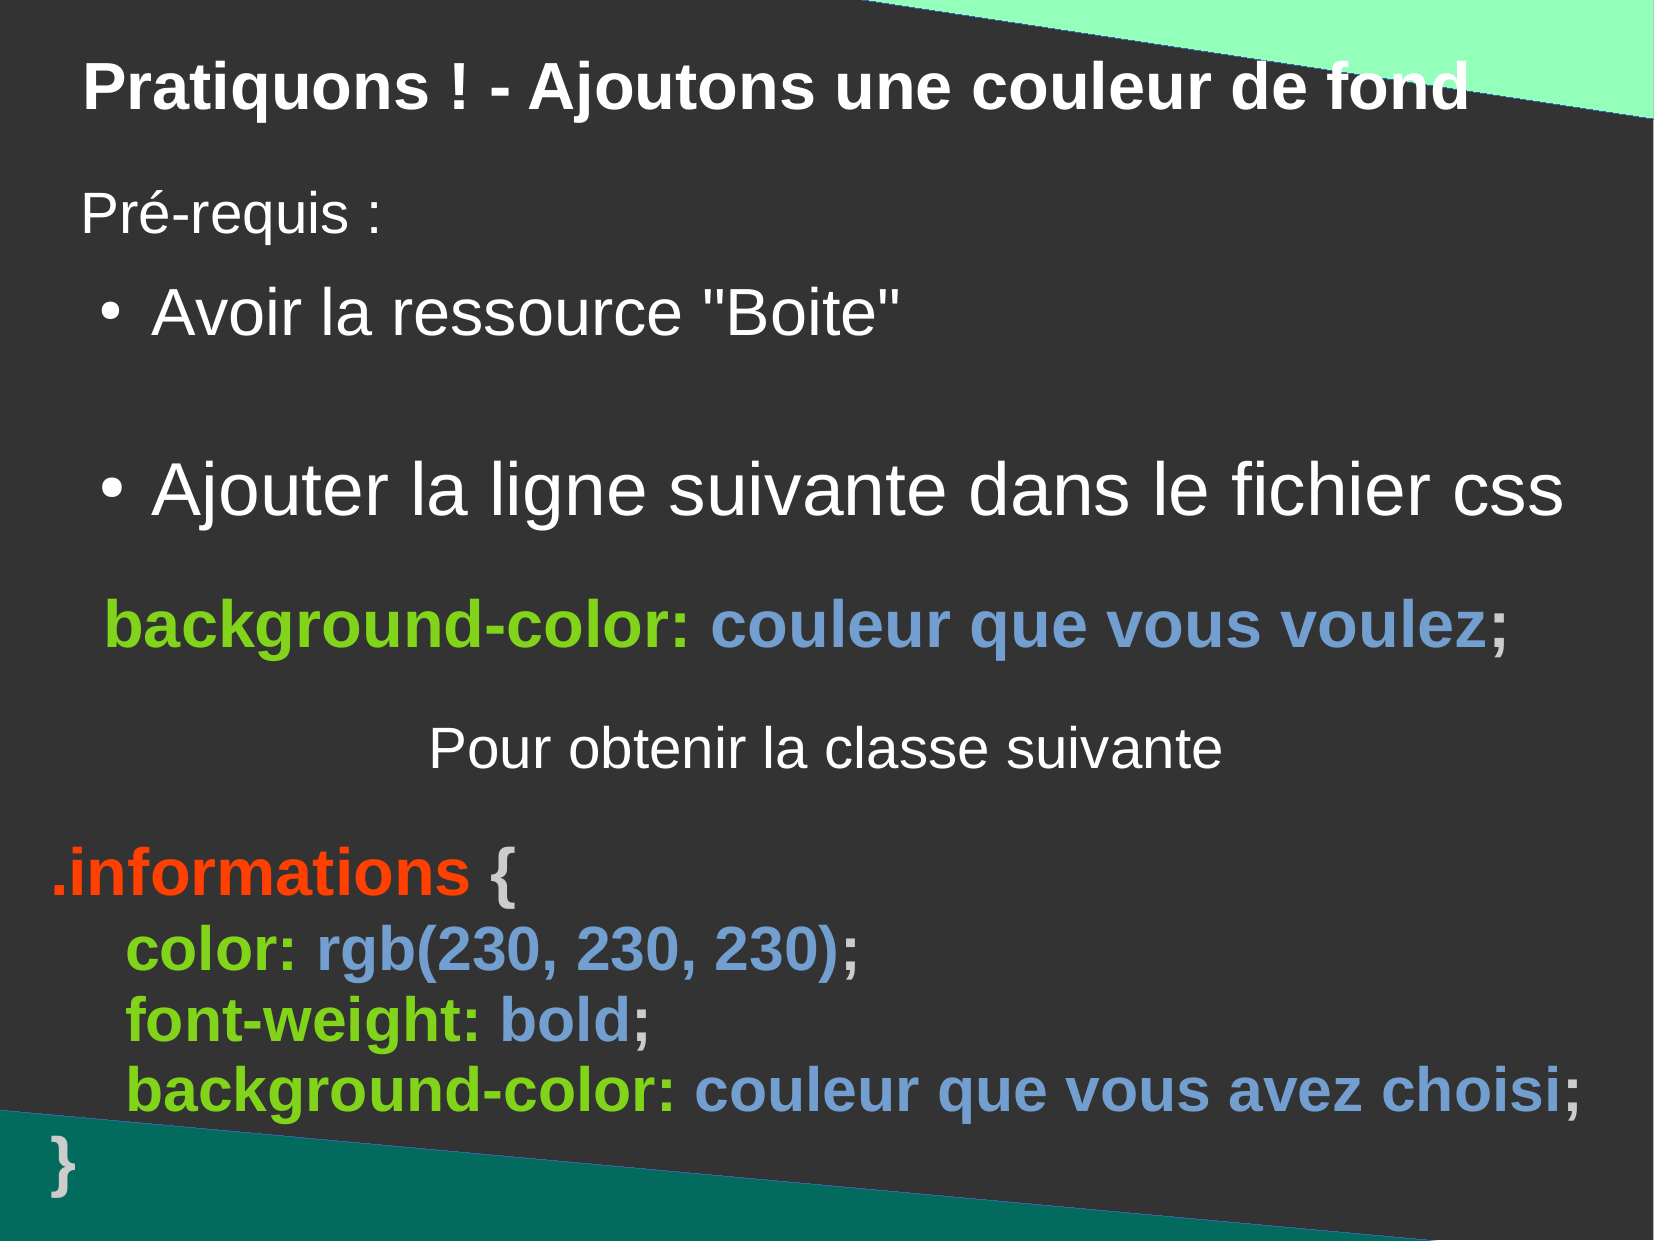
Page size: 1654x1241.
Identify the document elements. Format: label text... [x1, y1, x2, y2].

list Pré-requis : Avoir la ressource "Boite" [80, 180, 1620, 355]
list Ajouter la ligne suivante dans le fichier css [80, 447, 1605, 626]
text_box background-color: couleur que vous voulez; [88, 626, 1565, 745]
title Pratiquons ! - Ajoutons une couleur de fond [82, 49, 1571, 152]
text_box .informations { color: rgb(230, 230, 230); font-weight: bold; background-color: couleur que vous avez choisi; } [35, 827, 1619, 1217]
text_box Pour obtenir la classe suivante [330, 708, 1323, 789]
text_box [862, 0, 1654, 120]
